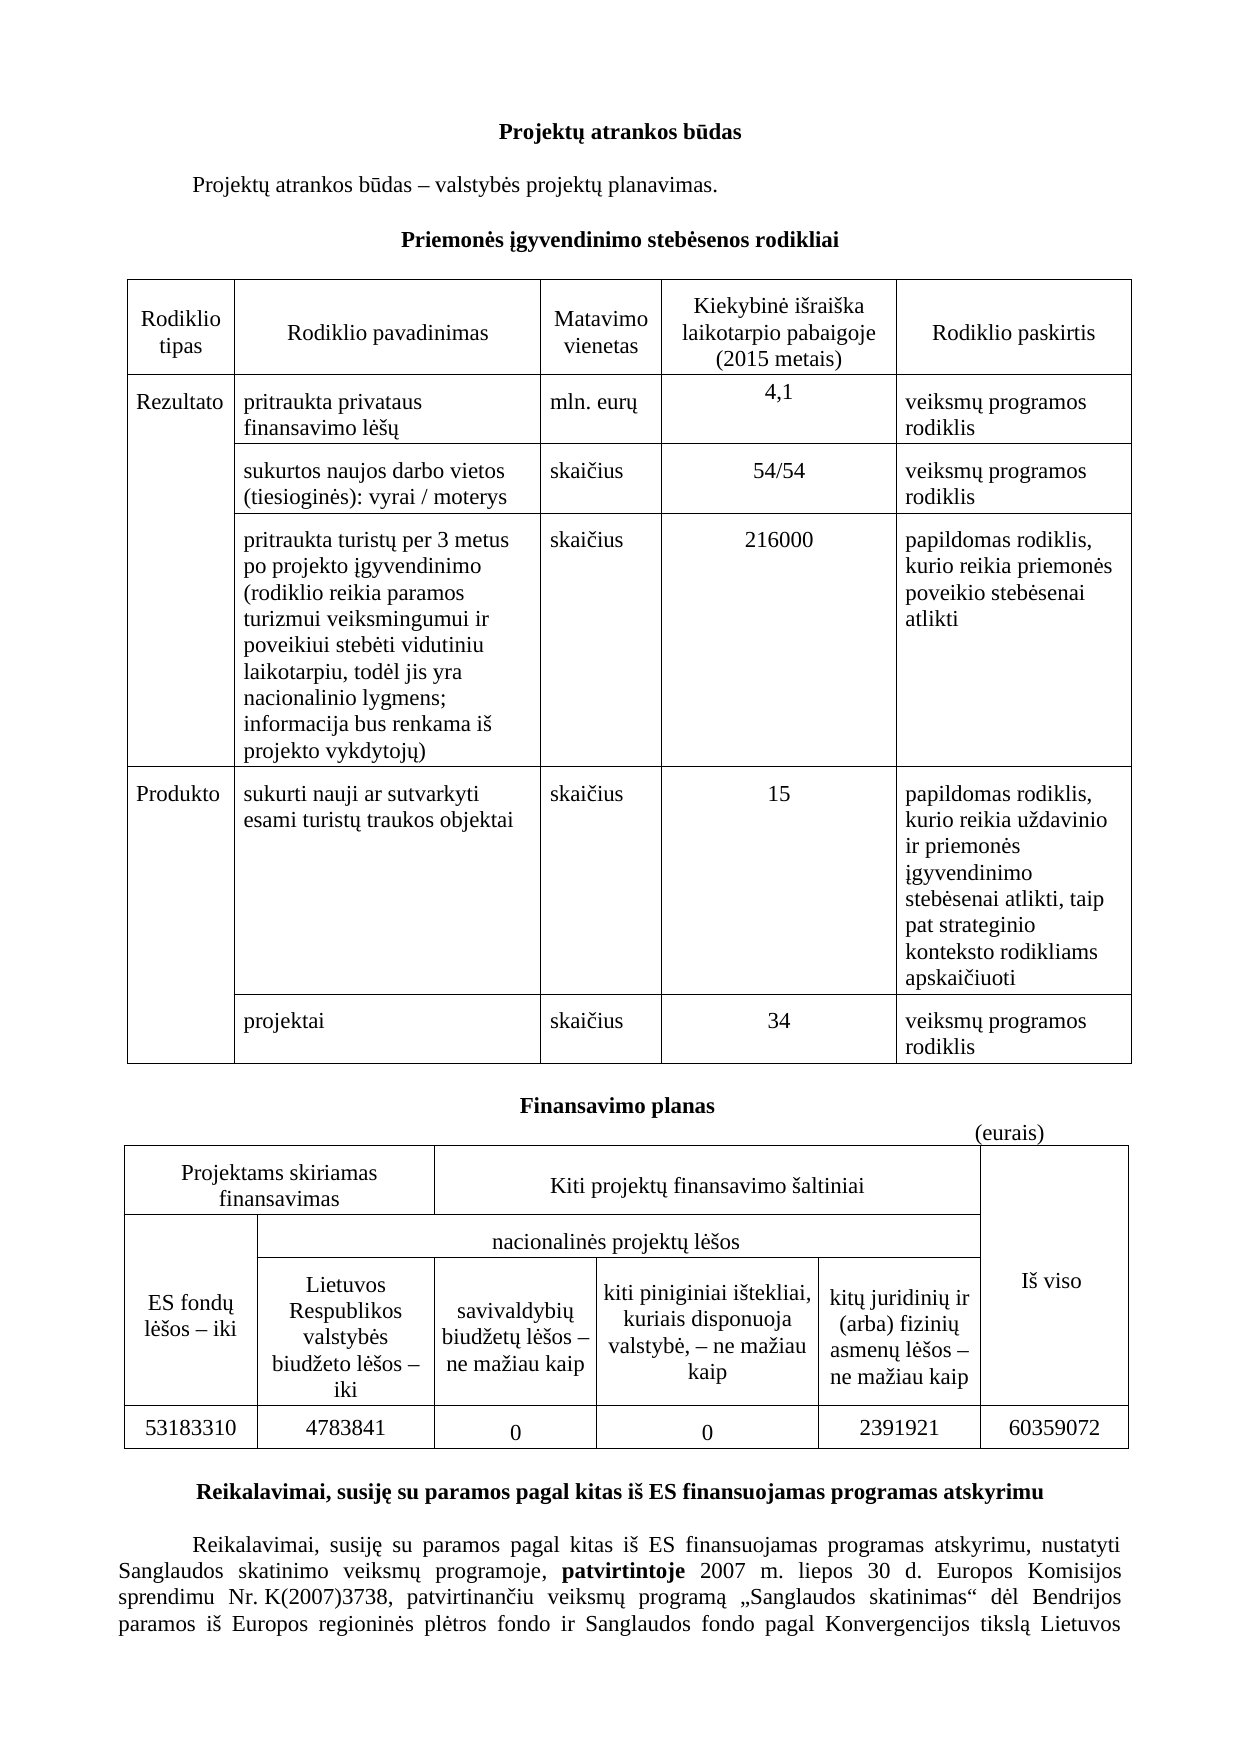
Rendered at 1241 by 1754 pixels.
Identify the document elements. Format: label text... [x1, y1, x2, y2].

table_cell skaičius [541, 444, 661, 512]
table_header Rodiklio tipas [128, 280, 234, 374]
table_cell papildomas rodiklis, kurio reikia priemonės poveikio stebėsenai atlikti [897, 514, 1131, 766]
table_cell 4,1 [662, 375, 896, 443]
table_header Rodiklio paskirtis [897, 280, 1131, 374]
table_cell skaičius [541, 767, 661, 993]
table_cell Produkto [128, 767, 234, 1063]
table_cell pritraukta turistų per 3 metus po projekto įgyvendinimo (rodiklio reikia paramos turizmui veiksmingumui ir poveikiui stebėti vidutiniu laikotarpiu, todėl jis yra nacionalinio lygmens; informacija bus renkama iš projekto vykdytojų) [235, 514, 540, 766]
table_header Iš viso [981, 1146, 1128, 1405]
table_cell kitų juridinių ir (arba) fizinių asmenų lėšos – ne mažiau kaip [819, 1258, 980, 1405]
table_cell 54/54 [662, 444, 896, 512]
table_cell 216000 [662, 514, 896, 766]
table_cell 2391921 [819, 1406, 980, 1448]
table_cell skaičius [541, 995, 661, 1063]
table_header Rodiklio pavadinimas [235, 280, 540, 374]
table_cell skaičius [541, 514, 661, 766]
table_cell 4783841 [258, 1406, 434, 1448]
table_cell projektai [235, 995, 540, 1063]
text Projektų atrankos būdas [118, 118, 1122, 144]
table_cell 34 [662, 995, 896, 1063]
table_cell 53183310 [125, 1406, 257, 1448]
table_cell 0 [435, 1406, 596, 1448]
table_cell veiksmų programos rodiklis [897, 375, 1131, 443]
table_cell kiti piniginiai ištekliai, kuriais disponuoja valstybė, – ne mažiau kaip [597, 1258, 818, 1405]
text Projektų atrankos būdas – valstybės projektų planavimas. [118, 171, 1122, 197]
table_cell 60359072 [981, 1406, 1128, 1448]
text (eurais) [118, 1119, 1122, 1145]
table_cell 0 [597, 1406, 818, 1448]
table_cell savivaldybių biudžetų lėšos – ne mažiau kaip [435, 1258, 596, 1405]
table_cell 15 [662, 767, 896, 993]
table_cell sukurtos naujos darbo vietos (tiesioginės): vyrai / moterys [235, 444, 540, 512]
table_cell Lietuvos Respublikos valstybės biudžeto lėšos – iki [258, 1258, 434, 1405]
text Finansavimo planas [118, 1092, 1122, 1119]
table_header Matavimo vienetas [541, 280, 661, 374]
table_cell pritraukta privataus finansavimo lėšų [235, 375, 540, 443]
table_cell veiksmų programos rodiklis [897, 995, 1131, 1063]
text Priemonės įgyvendinimo stebėsenos rodikliai [118, 226, 1122, 252]
table_cell veiksmų programos rodiklis [897, 444, 1131, 512]
table_cell papildomas rodiklis, kurio reikia uždavinio ir priemonės įgyvendinimo stebėsenai atlikti, taip pat strateginio konteksto rodikliams apskaičiuoti [897, 767, 1131, 993]
table_header Projektams skiriamas finansavimas [125, 1146, 434, 1214]
table_cell mln. eurų [541, 375, 661, 443]
table_cell Rezultato [128, 375, 234, 766]
text Reikalavimai, susiję su paramos pagal kitas iš ES finansuojamas programas atskyrimu [118, 1478, 1122, 1504]
table_header Kiekybinė išraiška laikotarpio pabaigoje (2015 metais) [662, 280, 896, 374]
table_cell nacionalinės projektų lėšos [258, 1215, 980, 1257]
table_cell sukurti nauji ar sutvarkyti esami turistų traukos objektai [235, 767, 540, 993]
text Reikalavimai, susiję su paramos pagal kitas iš ES finansuojamas programas atskyrimu, nustatyti Sanglaudos skatinimo veiksmų programoje, patvirtintoje 2007 m. liepos 30 d. Europos Komisijos sprendimu Nr. K(2007)3738, patvirtinančiu veiksmų programą „Sanglaudos skatinimas“ dėl Bendrijos paramos iš Europos regioninės plėtros fondo ir Sanglaudos fondo pagal Konvergencijos tikslą Lietuvos [118, 1531, 1122, 1636]
table_header Kiti projektų finansavimo šaltiniai [435, 1146, 980, 1214]
table_cell ES fondų lėšos – iki [125, 1215, 257, 1405]
